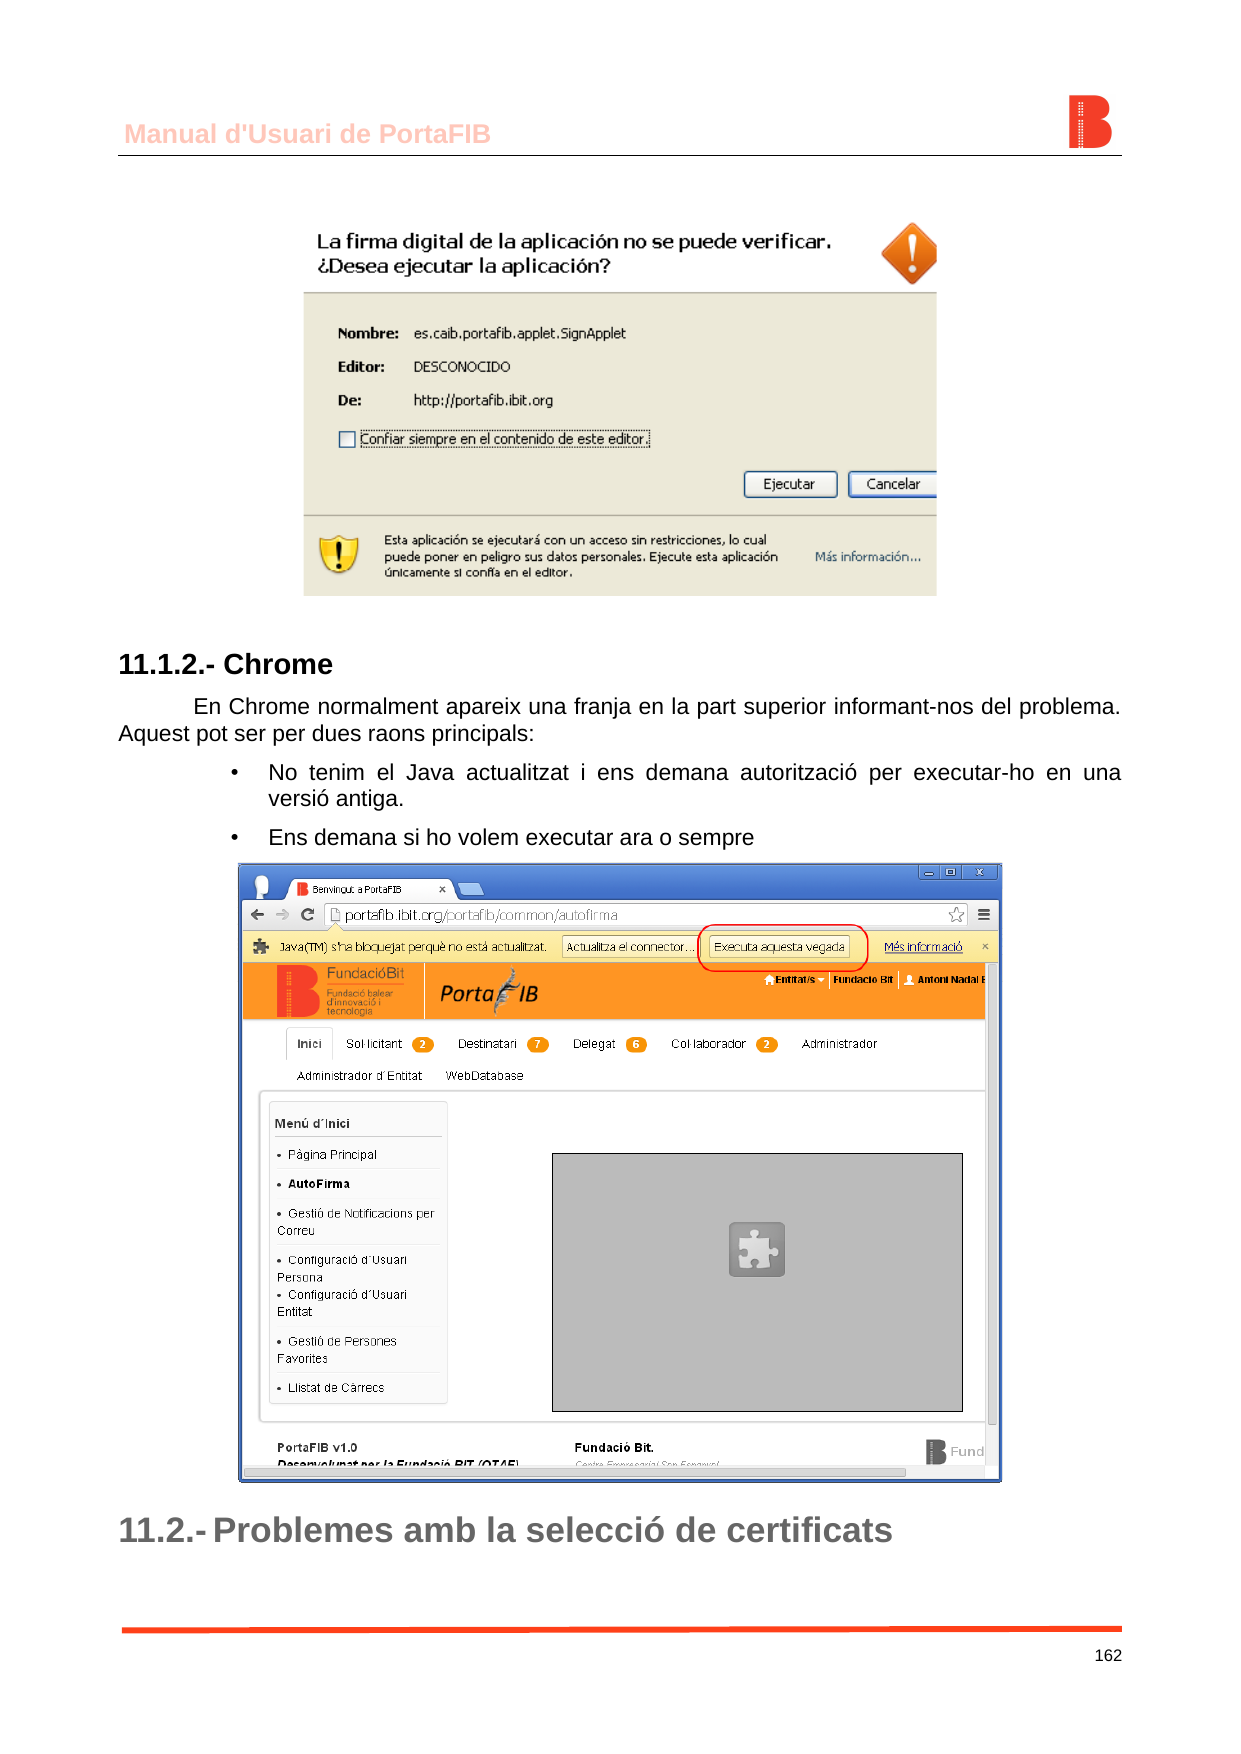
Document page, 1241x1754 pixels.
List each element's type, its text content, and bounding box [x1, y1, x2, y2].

picture [1063, 94, 1117, 150]
picture [303, 215, 937, 596]
picture [237, 862, 1003, 1485]
text En Chrome normalment apareix una franja en la part superior informant-nos del problema. Aquest pot ser per dues raons principals: [118, 693, 1122, 746]
subtitle Chrome [118, 647, 1122, 681]
list No tenim el Java actualitzat i ens demana autorització per executar-ho en una versió antiga. [231, 758, 1122, 811]
list Ens demana si ho volem executar ara o sempre [231, 824, 1122, 850]
subtitle Problemes amb la selecció de certificats [118, 1509, 1122, 1550]
